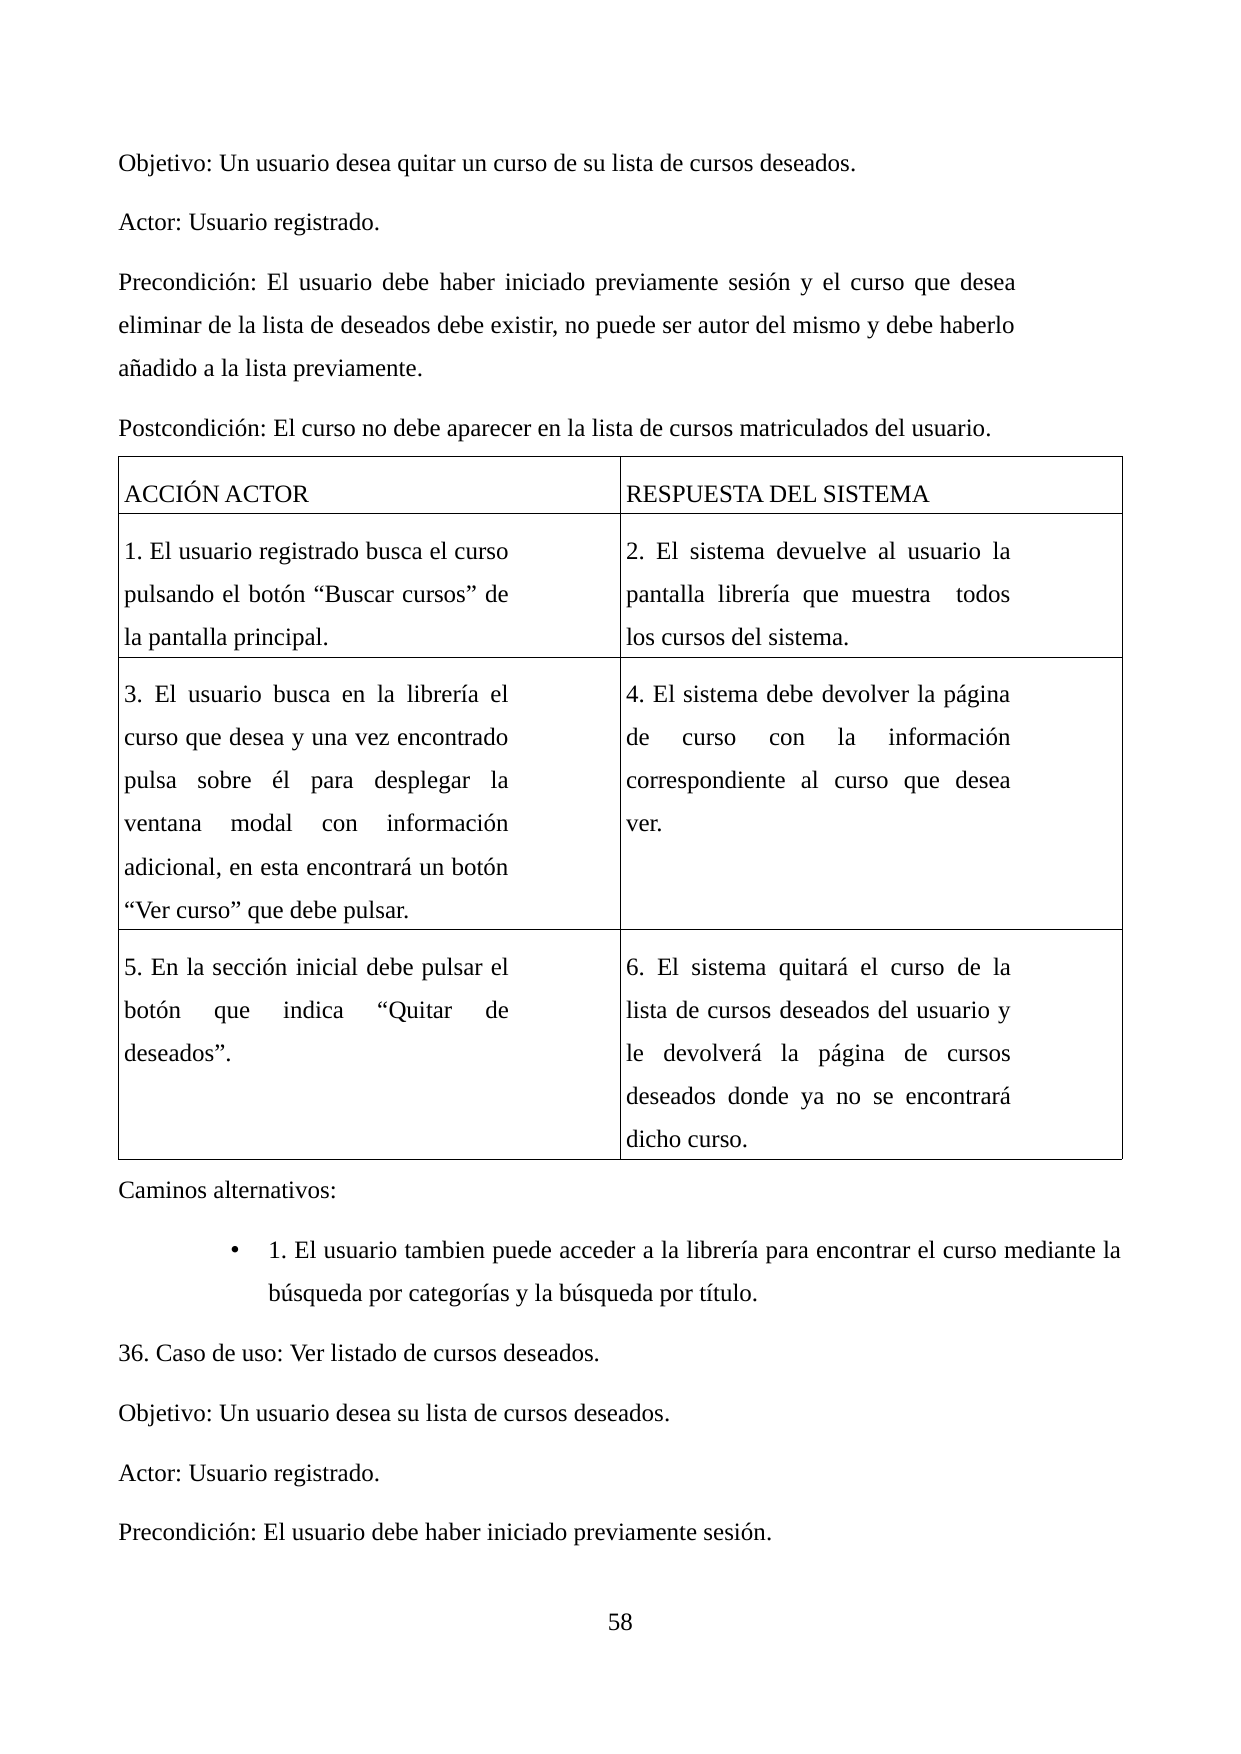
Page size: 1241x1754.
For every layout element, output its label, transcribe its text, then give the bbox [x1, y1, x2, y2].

text Postcondición: El curso no debe aparecer en la lista de cursos matriculados del usuario. [118, 413, 1017, 442]
text Actor: Usuario registrado. [118, 207, 1017, 236]
text Objetivo: Un usuario desea quitar un curso de su lista de cursos deseados. [118, 148, 1017, 176]
table_cell 3. El usuario busca en la librería el curso que desea y una vez encontrado pulsa sobre él para desplegar la ventana modal con información adicional, en esta encontrará un botón “Ver curso” que debe pulsar. [119, 658, 620, 929]
table_header ACCIÓN ACTOR [119, 457, 620, 513]
table_cell 5. En la sección inicial debe pulsar el botón que indica “Quitar de deseados”. [119, 930, 620, 1159]
table_cell 2. El sistema devuelve al usuario la pantalla librería que muestra todos los cursos del sistema. [621, 514, 1122, 657]
text Precondición: El usuario debe haber iniciado previamente sesión. [118, 1517, 1017, 1546]
table_cell 6. El sistema quitará el curso de la lista de cursos deseados del usuario y le devolverá la página de cursos deseados donde ya no se encontrará dicho curso. [621, 930, 1122, 1159]
list 1. El usuario tambien puede acceder a la librería para encontrar el curso mediante la búsqueda por categorías y la búsqueda por título. [231, 1235, 1122, 1307]
table_header RESPUESTA DEL SISTEMA [621, 457, 1122, 513]
table_cell 1. El usuario registrado busca el curso pulsando el botón “Buscar cursos” de la pantalla principal. [119, 514, 620, 657]
text Actor: Usuario registrado. [118, 1458, 1017, 1486]
table_cell 4. El sistema debe devolver la página de curso con la información correspondiente al curso que desea ver. [621, 658, 1122, 929]
text 36. Caso de uso: Ver listado de cursos deseados. [118, 1338, 1017, 1367]
text Objetivo: Un usuario desea su lista de cursos deseados. [118, 1398, 1017, 1427]
text Precondición: El usuario debe haber iniciado previamente sesión y el curso que desea eliminar de la lista de deseados debe existir, no puede ser autor del mismo y debe haberlo añadido a la lista previamente. [118, 267, 1017, 382]
text Caminos alternativos: [118, 1175, 1017, 1204]
